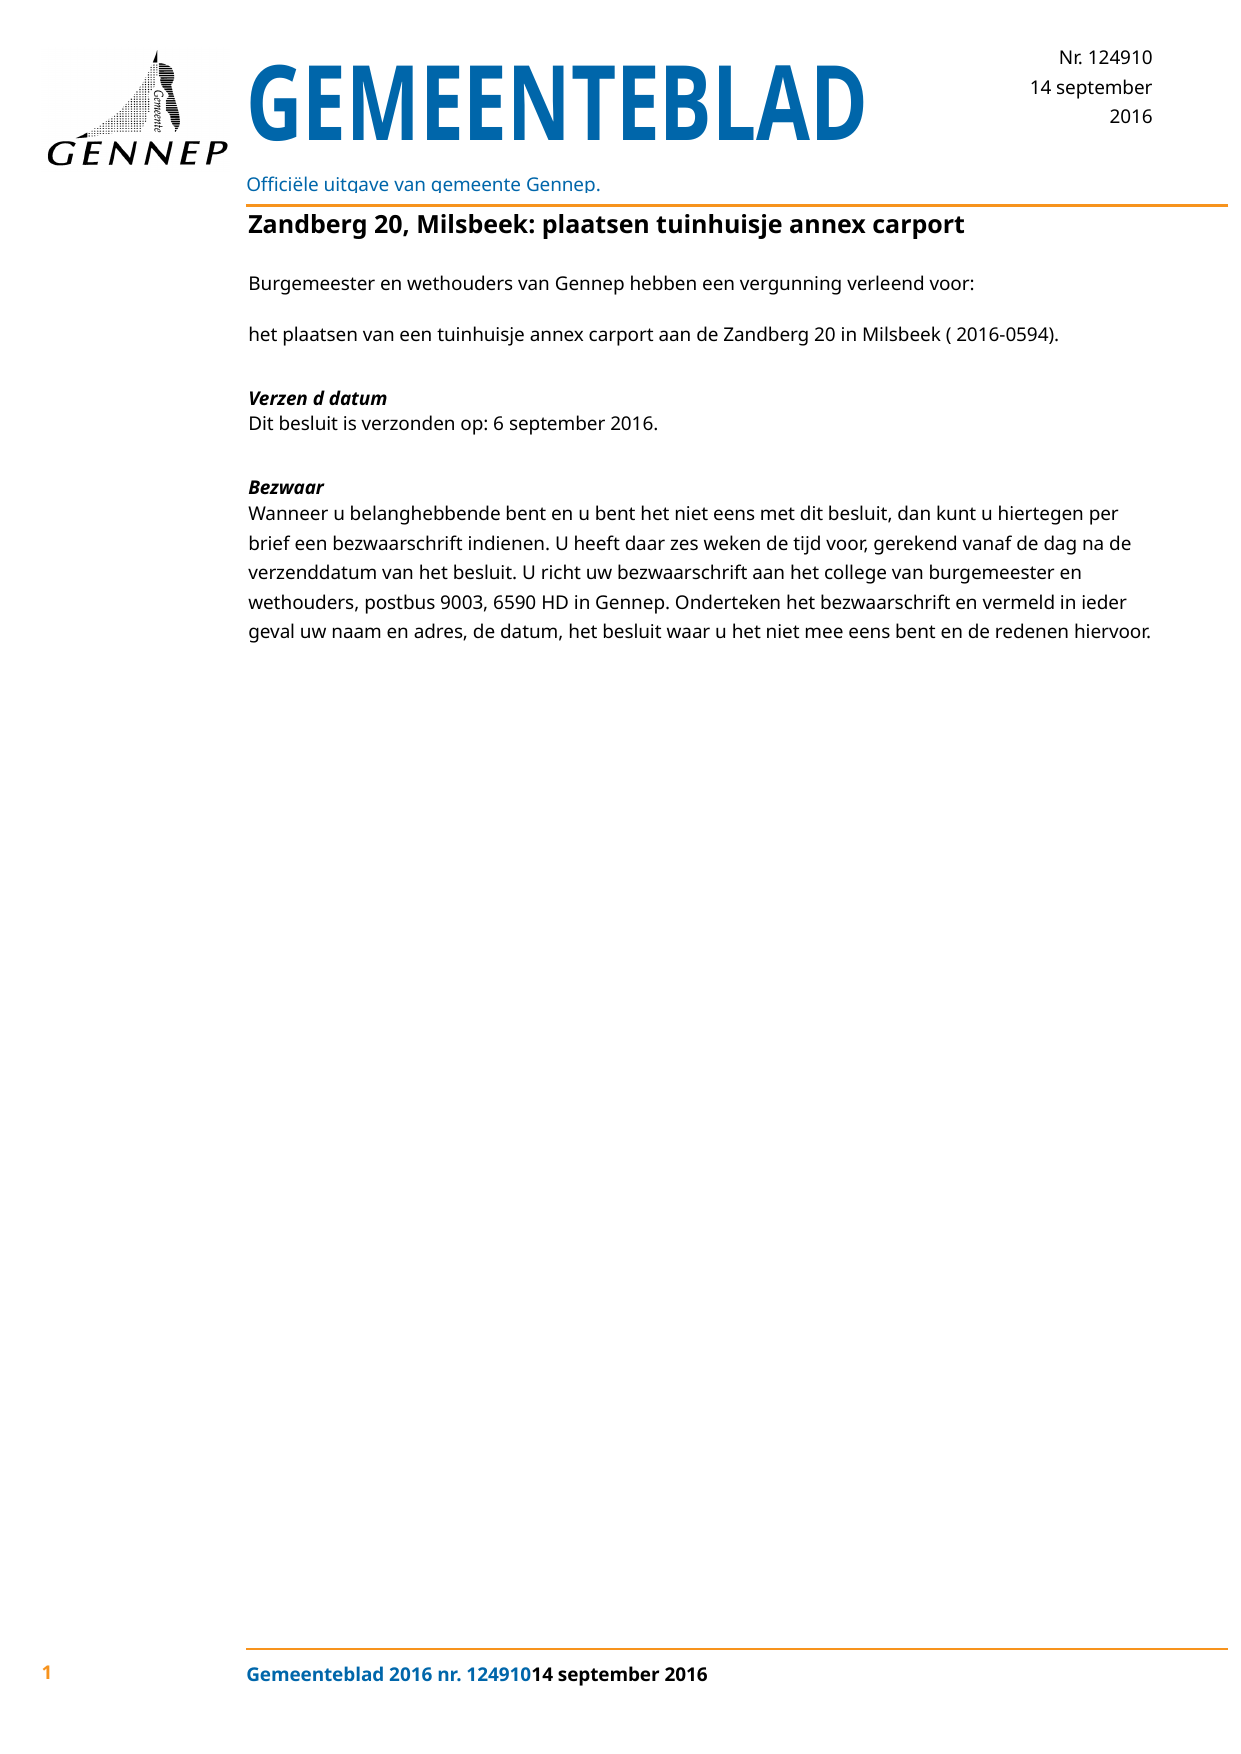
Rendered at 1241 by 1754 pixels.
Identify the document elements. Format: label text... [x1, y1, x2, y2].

text Wanneer u belanghebbende bent en u bent het niet eens met dit besluit, dan kunt u hiertegen per brief een bezwaarschrift indienen. U heeft daar zes weken de tijd voor, gerekend vanaf de dag na de verzenddatum van het besluit. U richt uw bezwaarschrift aan het college van burgemeester en wethouders, postbus 9003, 6590 HD in Gennep. Onderteken het bezwaarschrift en vermeld in ieder geval uw naam en adres, de datum, het besluit waar u het niet mee eens bent en de redenen hiervoor. [248, 500, 1152, 644]
text Burgemeester en wethouders van Gennep hebben een vergunning verleend voor: [248, 270, 1152, 296]
text Dit besluit is verzonden op: 6 september 2016. [248, 410, 1152, 436]
text Bezwaar [248, 474, 1152, 500]
picture [41, 47, 231, 172]
text Verzen d datum [248, 385, 1152, 410]
text het plaatsen van een tuinhuisje annex carport aan de Zandberg 20 in Milsbeek ( 2016-0594). [248, 321, 1152, 346]
text Zandberg 20, Milsbeek: plaatsen tuinhuisje annex carport [248, 207, 1152, 241]
